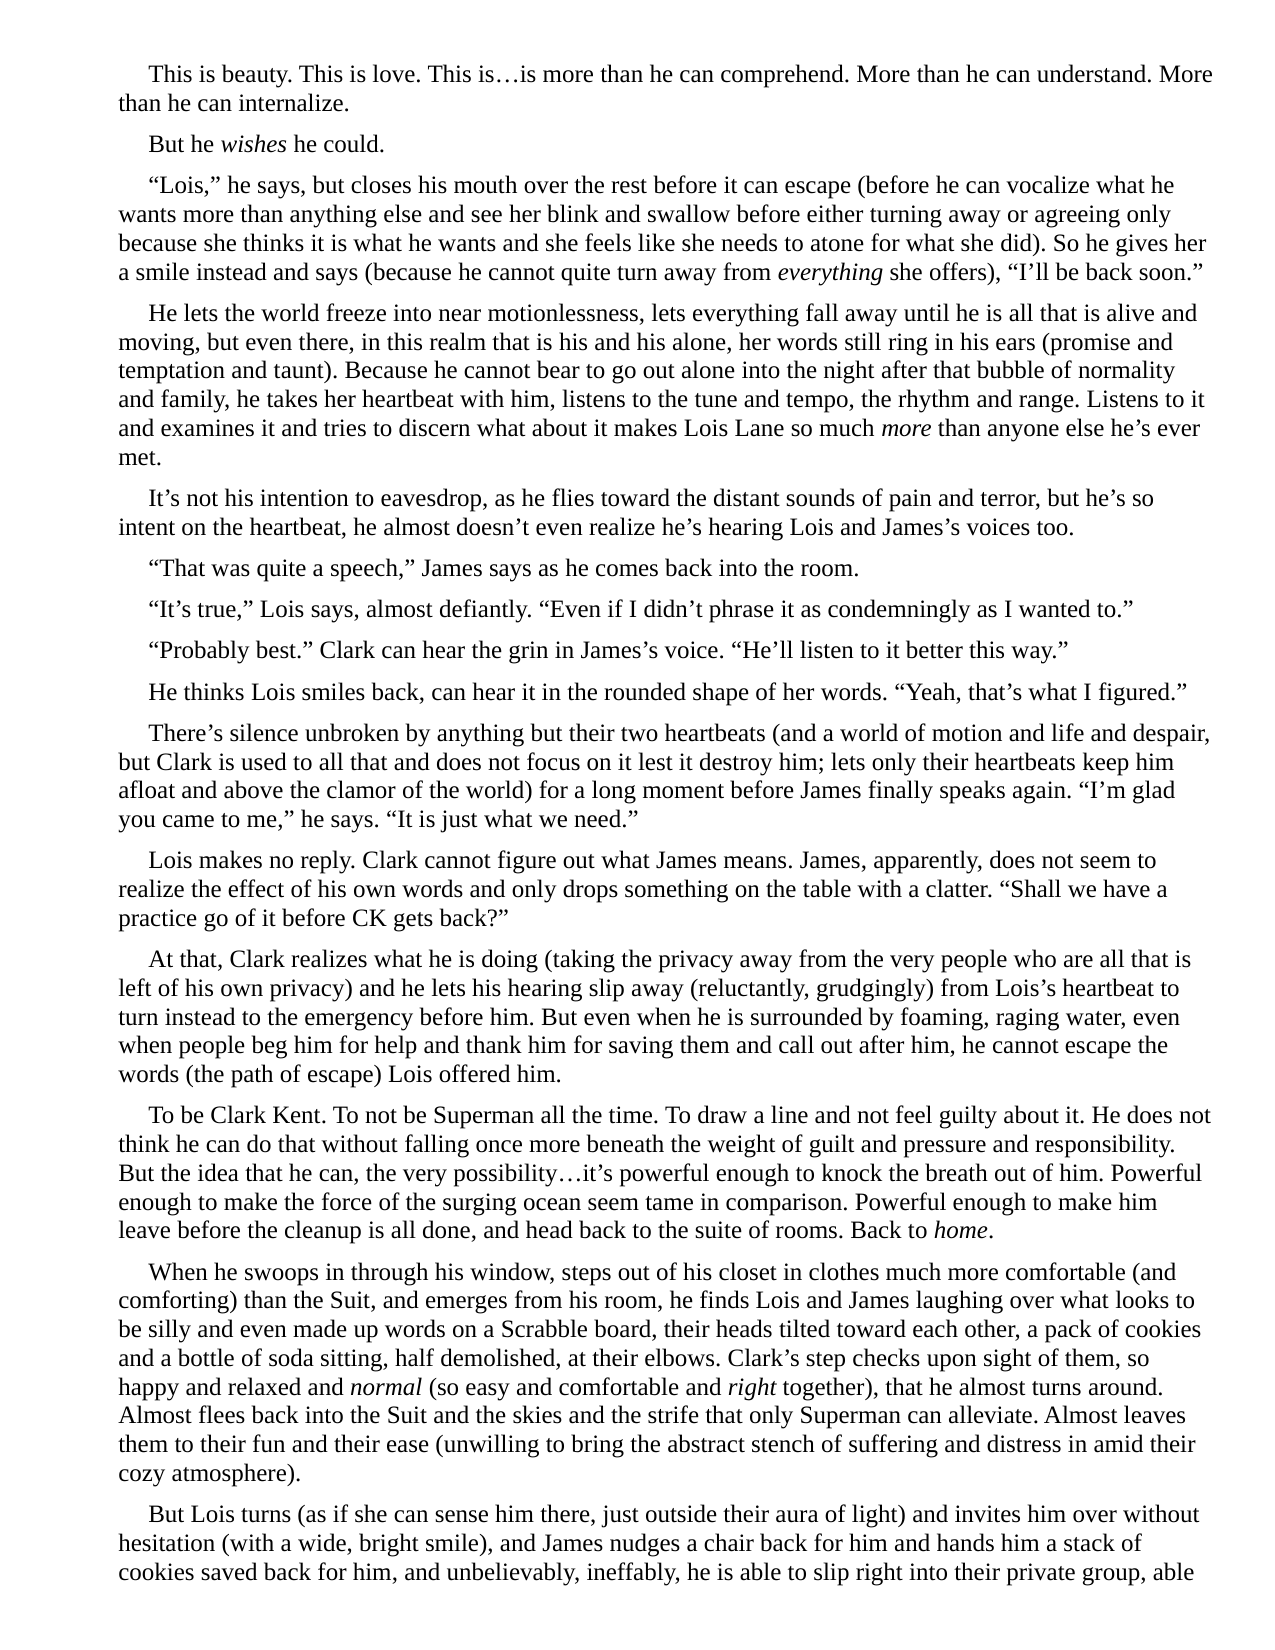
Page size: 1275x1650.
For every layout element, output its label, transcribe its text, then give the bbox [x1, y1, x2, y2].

text “Lois,” he says, but closes his mouth over the rest before it can escape (before he can vocalize what he wants more than anything else and see her blink and swallow before either turning away or agreeing only because she thinks it is what he wants and she feels like she needs to atone for what she did). So he gives her a smile instead and says (because he cannot quite turn away from everything she offers), “I’ll be back soon.” [118, 170, 1216, 285]
text But Lois turns (as if she can sense him there, just outside their aura of light) and invites him over without hesitation (with a wide, bright smile), and James nudges a chair back for him and hands him a stack of cookies saved back for him, and unbelievably, ineffably, he is able to slip right into their private group, able [118, 1499, 1216, 1585]
text There’s silence unbroken by anything but their two heartbeats (and a world of motion and life and despair, but Clark is used to all that and does not focus on it lest it destroy him; lets only their heartbeats keep him afloat and above the clamor of the world) for a long moment before James finally speaks again. “I’m glad you came to me,” he says. “It is just what we need.” [118, 718, 1216, 833]
text At that, Clark realizes what he is doing (taking the privacy away from the very people who are all that is left of his own privacy) and he lets his hearing slip away (reluctantly, grudgingly) from Lois’s heartbeat to turn instead to the emergency before him. But even when he is surrounded by foaming, raging water, even when people beg him for help and thank him for saving them and call out after him, he cannot escape the words (the path of escape) Lois offered him. [118, 944, 1216, 1088]
text Lois makes no reply. Clark cannot figure out what James means. James, apparently, does not seem to realize the effect of his own words and only drops something on the table with a clatter. “Shall we have a practice go of it before CK gets back?” [118, 845, 1216, 932]
text He thinks Lois smiles back, can hear it in the rounded shape of her words. “Yeah, that’s what I figured.” [118, 677, 1216, 705]
text It’s not his intention to eavesdrop, as he flies toward the distant sounds of pain and terror, but he’s so intent on the heartbeat, he almost doesn’t even realize he’s hearing Lois and James’s voices too. [118, 483, 1216, 540]
text “Probably best.” Clark can hear the grin in James’s voice. “He’ll listen to it better this way.” [118, 635, 1216, 664]
text When he swoops in through his window, steps out of his closet in clothes much more comfortable (and comforting) than the Suit, and emerges from his room, he finds Lois and James laughing over what looks to be silly and even made up words on a Scrabble board, their heads tilted toward each other, a pack of cookies and a bottle of soda sitting, half demolished, at their elbows. Clark’s step checks upon sight of them, so happy and relaxed and normal (so easy and comfortable and right together), that he almost turns around. Almost flees back into the Suit and the skies and the strife that only Superman can alleviate. Almost leaves them to their fun and their ease (unwilling to bring the abstract stench of suffering and distress in amid their cozy atmosphere). [118, 1257, 1216, 1487]
text He lets the world freeze into near motionlessness, lets everything fall away until he is all that is alive and moving, but even there, in this realm that is his and his alone, her words still ring in his ears (promise and temptation and taunt). Because he cannot bear to go out alone into the night after that bubble of normality and family, he takes her heartbeat with him, listens to the tune and tempo, the rhythm and range. Listens to it and examines it and tries to discern what about it makes Lois Lane so much more than anyone else he’s ever met. [118, 298, 1216, 470]
text But he wishes he could. [118, 129, 1216, 158]
text To be Clark Kent. To not be Superman all the time. To draw a line and not feel guilty about it. He does not think he can do that without falling once more beneath the weight of guilt and pressure and responsibility. But the idea that he can, the very possibility…it’s powerful enough to knock the breath out of him. Powerful enough to make the force of the surging ocean seem tame in comparison. Powerful enough to make him leave before the cleanup is all done, and head back to the suite of rooms. Back to home. [118, 1100, 1216, 1244]
text “It’s true,” Lois says, almost defiantly. “Even if I didn’t phrase it as condemningly as I wanted to.” [118, 594, 1216, 623]
text This is beauty. This is love. This is…is more than he can comprehend. More than he can understand. More than he can internalize. [118, 59, 1216, 117]
text “That was quite a speech,” James says as he comes back into the room. [118, 553, 1216, 582]
